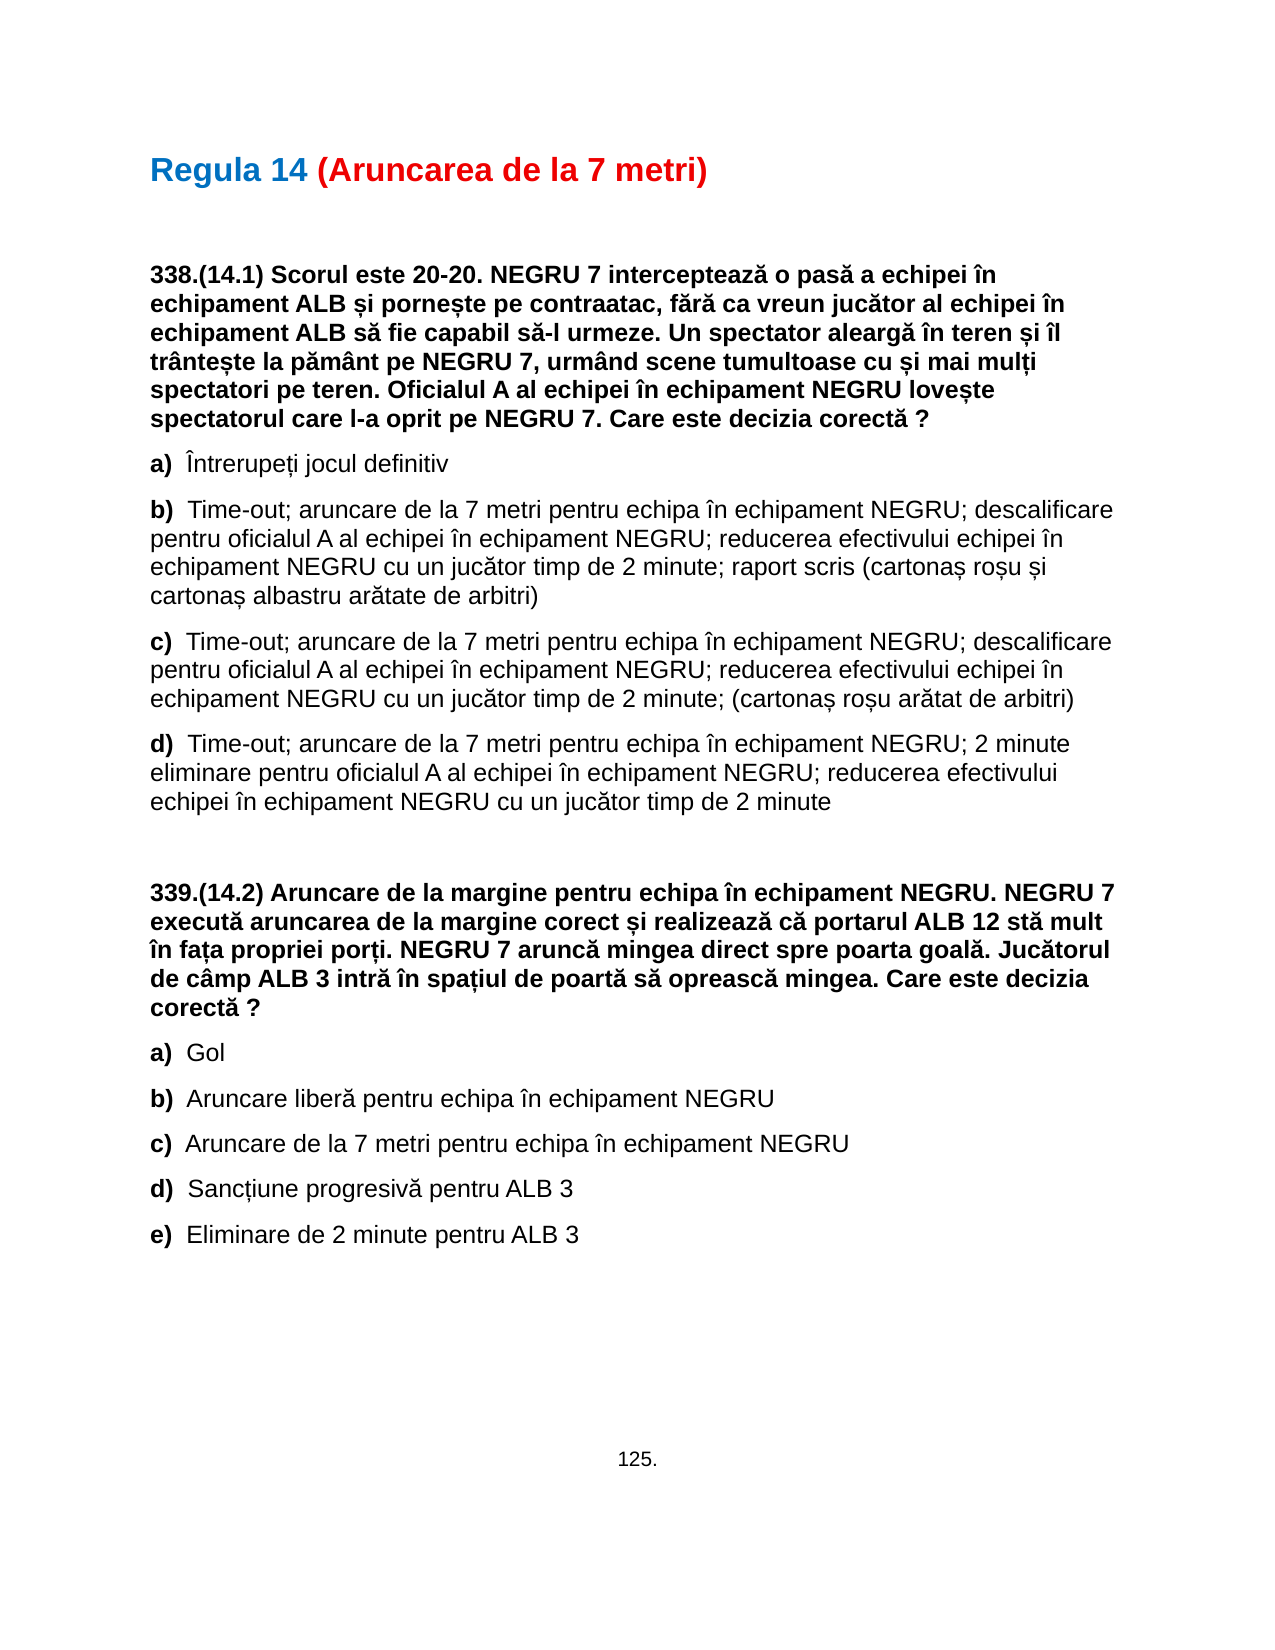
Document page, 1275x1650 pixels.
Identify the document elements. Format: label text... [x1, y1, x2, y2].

text e) Eliminare de 2 minute pentru ALB 3 [150, 1220, 1125, 1248]
text a) Întrerupeți jocul definitiv [150, 449, 1125, 478]
text 339.(14.2) Aruncare de la margine pentru echipa în echipament NEGRU. NEGRU 7 execută aruncarea de la margine corect și realizează că portarul ALB 12 stă mult în fața propriei porți. NEGRU 7 aruncă mingea direct spre poarta goală. Jucătorul de câmp ALB 3 intră în spațiul de poartă să oprească mingea. Care este decizia corectă ? [150, 878, 1125, 1021]
text a) Gol [150, 1038, 1125, 1067]
text c) Aruncare de la 7 metri pentru echipa în echipament NEGRU [150, 1129, 1125, 1158]
text 338.(14.1) Scorul este 20-20. NEGRU 7 interceptează o pasă a echipei în echipament ALB și pornește pe contraatac, fără ca vreun jucător al echipei în echipament ALB să fie capabil să-l urmeze. Un spectator aleargă în teren și îl trântește la pământ pe NEGRU 7, urmând scene tumultoase cu și mai mulți spectatori pe teren. Oficialul A al echipei în echipament NEGRU lovește spectatorul care l-a oprit pe NEGRU 7. Care este decizia corectă ? [150, 260, 1125, 433]
text c) Time-out; aruncare de la 7 metri pentru echipa în echipament NEGRU; descalificare pentru oficialul A al echipei în echipament NEGRU; reducerea efectivului echipei în echipament NEGRU cu un jucător timp de 2 minute; (cartonaș roșu arătat de arbitri) [150, 626, 1125, 713]
text d) Sancțiune progresivă pentru ALB 3 [150, 1174, 1125, 1203]
text b) Time-out; aruncare de la 7 metri pentru echipa în echipament NEGRU; descalificare pentru oficialul A al echipei în echipament NEGRU; reducerea efectivului echipei în echipament NEGRU cu un jucător timp de 2 minute; raport scris (cartonaș roșu și cartonaș albastru arătate de arbitri) [150, 495, 1125, 610]
text Regula 14 (Aruncarea de la 7 metri) [150, 150, 1125, 188]
text 125. [150, 1447, 1125, 1471]
text b) Aruncare liberă pentru echipa în echipament NEGRU [150, 1083, 1125, 1112]
text d) Time-out; aruncare de la 7 metri pentru echipa în echipament NEGRU; 2 minute eliminare pentru oficialul A al echipei în echipament NEGRU; reducerea efectivului echipei în echipament NEGRU cu un jucător timp de 2 minute [150, 729, 1125, 816]
